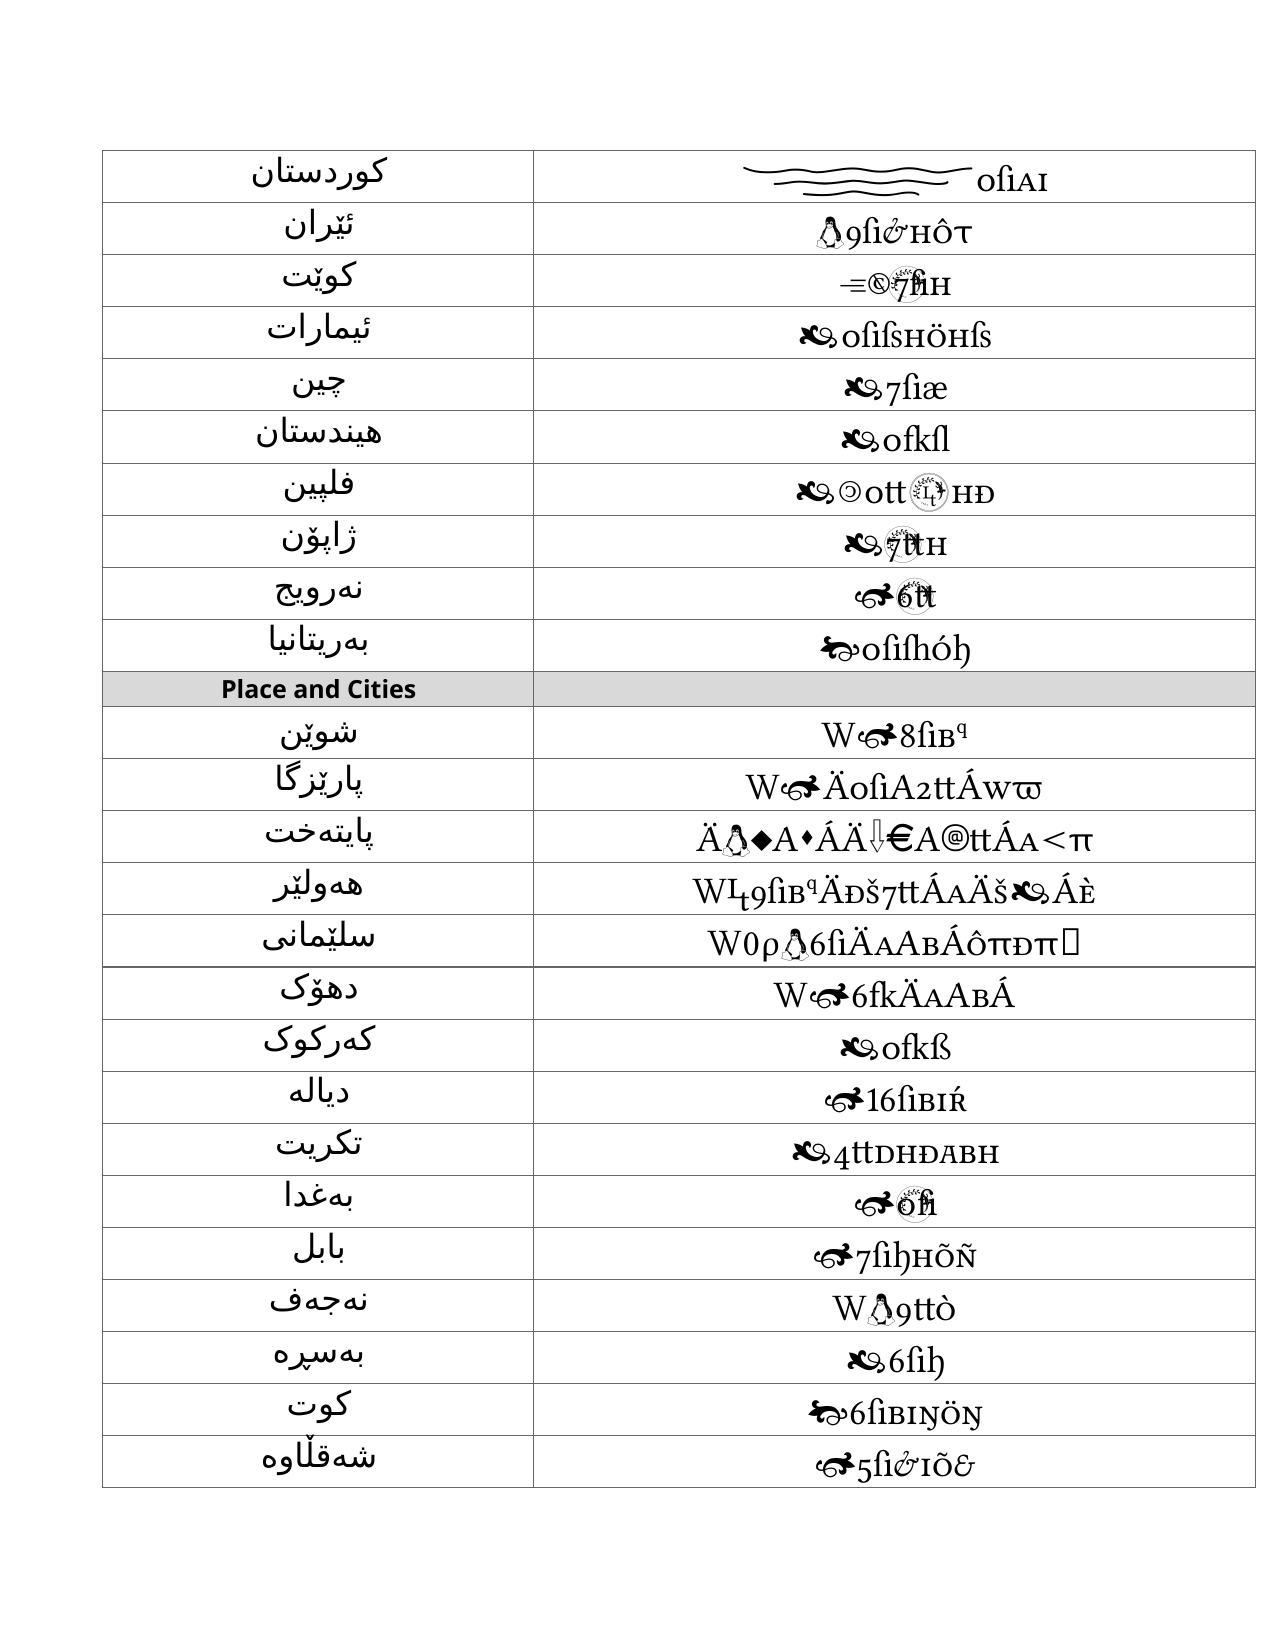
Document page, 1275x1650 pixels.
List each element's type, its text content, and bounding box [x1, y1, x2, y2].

table_cell  [534, 1280, 1255, 1331]
table_cell  [534, 1332, 1255, 1383]
table_cell  [534, 1072, 1255, 1123]
table_cell  [534, 863, 1255, 914]
table_cell نەرویج [103, 568, 533, 619]
table_cell ژاپۆن [103, 516, 533, 567]
table_cell  [534, 464, 1255, 514]
table_cell پایتەخت [103, 811, 533, 862]
table_cell  [534, 1436, 1255, 1487]
table_cell شوێن [103, 707, 533, 758]
table_cell فلپین [103, 464, 533, 514]
table_cell ئێران [103, 203, 533, 254]
table_cell کوێت [103, 255, 533, 306]
table_cell  [534, 1020, 1255, 1071]
table_cell نەجەف [103, 1280, 533, 1331]
table_cell بەریتانیا [103, 620, 533, 671]
table_cell  [534, 1176, 1255, 1227]
table_cell پارێزگا [103, 759, 533, 810]
table_cell  [534, 968, 1255, 1018]
table_cell  [534, 707, 1255, 758]
table_cell  [534, 1228, 1255, 1279]
table_cell  [534, 307, 1255, 358]
table_cell کوردستان [103, 151, 533, 202]
table_cell  [534, 620, 1255, 671]
table_cell  [534, 915, 1255, 966]
table_cell هەولێر [103, 863, 533, 914]
table_cell چین [103, 359, 533, 410]
table_cell  [534, 759, 1255, 810]
table_cell ئیمارات [103, 307, 533, 358]
table_cell کەرکوک [103, 1020, 533, 1071]
table_cell دهۆک [103, 968, 533, 1018]
table_cell  [534, 255, 1255, 306]
table_cell  [534, 516, 1255, 567]
table_cell  [534, 151, 1255, 202]
table_cell  [534, 359, 1255, 410]
table_cell بەسڕە [103, 1332, 533, 1383]
table_cell Place and Cities [103, 672, 533, 706]
table_cell  [534, 1384, 1255, 1435]
table_cell بابل [103, 1228, 533, 1279]
table_cell  [534, 811, 1255, 862]
table_cell  [534, 411, 1255, 462]
table_cell کوت [103, 1384, 533, 1435]
table_cell شەقڵاوە [103, 1436, 533, 1487]
table_cell [534, 672, 1255, 706]
table_cell تکریت [103, 1124, 533, 1175]
table_cell دیالە [103, 1072, 533, 1123]
table_cell  [534, 568, 1255, 619]
table_cell بەغدا [103, 1176, 533, 1227]
table_cell  [534, 1124, 1255, 1175]
table_cell  [534, 203, 1255, 254]
table_cell هیندستان [103, 411, 533, 462]
table_cell سلێمانی [103, 915, 533, 966]
